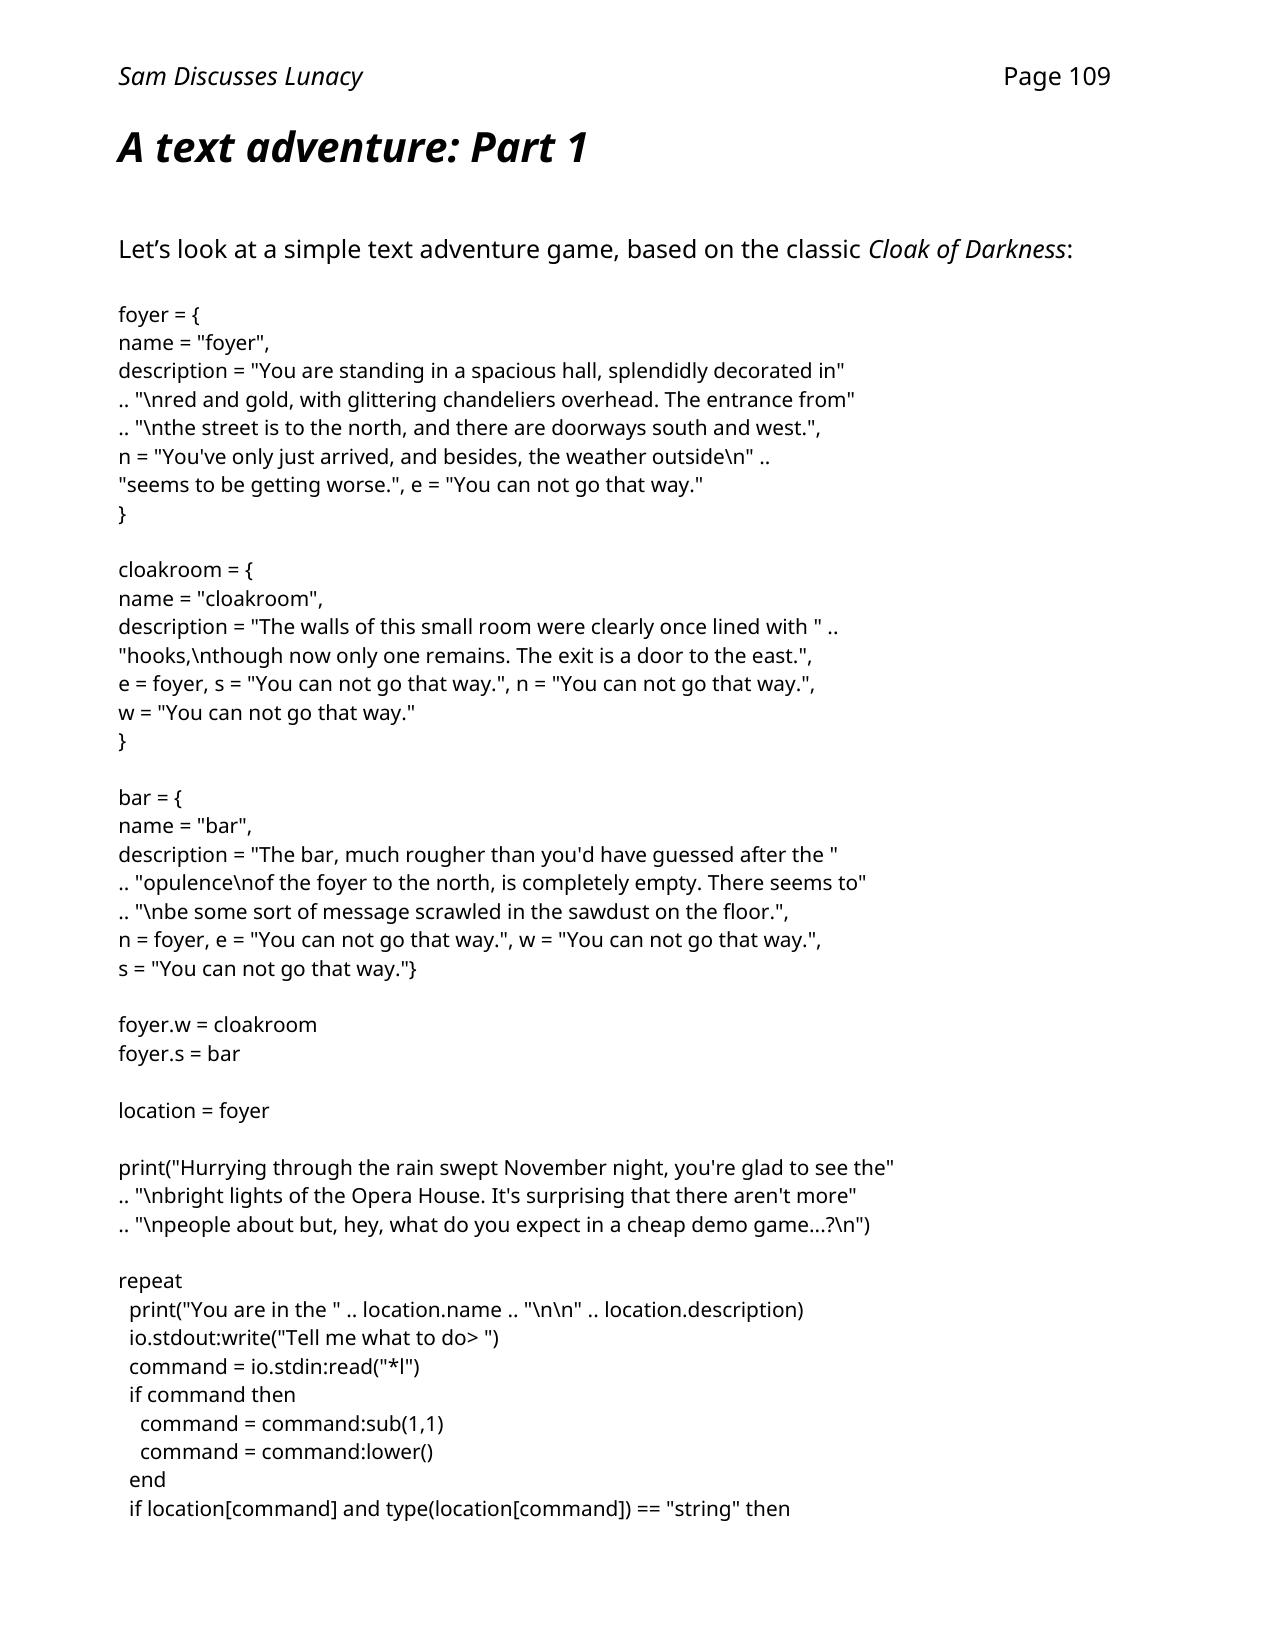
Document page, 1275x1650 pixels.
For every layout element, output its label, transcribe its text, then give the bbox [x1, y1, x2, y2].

text Let’s look at a simple text adventure game, based on the classic Cloak of Darkness: [118, 232, 1157, 266]
text } [118, 499, 1157, 527]
text if command then [118, 1380, 1157, 1409]
text name = "cloakroom", [118, 584, 1157, 612]
text name = "bar", [118, 812, 1157, 840]
text foyer.w = cloakroom [118, 1011, 1157, 1039]
text n = "You've only just arrived, and besides, the weather outside\n" .. [118, 442, 1157, 470]
text foyer.s = bar [118, 1039, 1157, 1067]
text } [118, 726, 1157, 755]
text .. "\nred and gold, with glittering chandeliers overhead. The entrance from" [118, 385, 1157, 413]
text print("You are in the " .. location.name .. "\n\n" .. location.description) [118, 1295, 1157, 1323]
text command = command:sub(1,1) [118, 1409, 1157, 1437]
text description = "The bar, much rougher than you'd have guessed after the " [118, 840, 1157, 868]
text .. "\nbright lights of the Opera House. It's surprising that there aren't more" [118, 1181, 1157, 1210]
text if location[command] and type(location[command]) == "string" then [118, 1494, 1157, 1522]
text bar = { [118, 783, 1157, 812]
text cloakroom = { [118, 556, 1157, 584]
text name = "foyer", [118, 328, 1157, 357]
text n = foyer, e = "You can not go that way.", w = "You can not go that way.", [118, 925, 1157, 954]
text location = foyer [118, 1096, 1157, 1124]
text .. "\nbe some sort of message scrawled in the sawdust on the floor.", [118, 897, 1157, 925]
text "hooks,\nthough now only one remains. The exit is a door to the east.", [118, 641, 1157, 669]
text print("Hurrying through the rain swept November night, you're glad to see the" [118, 1153, 1157, 1181]
text repeat [118, 1267, 1157, 1295]
text e = foyer, s = "You can not go that way.", n = "You can not go that way.", [118, 669, 1157, 698]
text A text adventure: Part 1 [118, 118, 1157, 175]
text end [118, 1466, 1157, 1494]
text command = io.stdin:read("*l") [118, 1352, 1157, 1380]
text command = command:lower() [118, 1437, 1157, 1466]
text .. "opulence\nof the foyer to the north, is completely empty. There seems to" [118, 868, 1157, 897]
text foyer = { [118, 300, 1157, 328]
text s = "You can not go that way."} [118, 954, 1157, 982]
text .. "\nthe street is to the north, and there are doorways south and west.", [118, 413, 1157, 442]
text description = "The walls of this small room were clearly once lined with " .. [118, 612, 1157, 641]
text io.stdout:write("Tell me what to do> ") [118, 1323, 1157, 1352]
text w = "You can not go that way." [118, 698, 1157, 726]
text .. "\npeople about but, hey, what do you expect in a cheap demo game...?\n") [118, 1210, 1157, 1238]
text "seems to be getting worse.", e = "You can not go that way." [118, 470, 1157, 499]
text description = "You are standing in a spacious hall, splendidly decorated in" [118, 357, 1157, 385]
